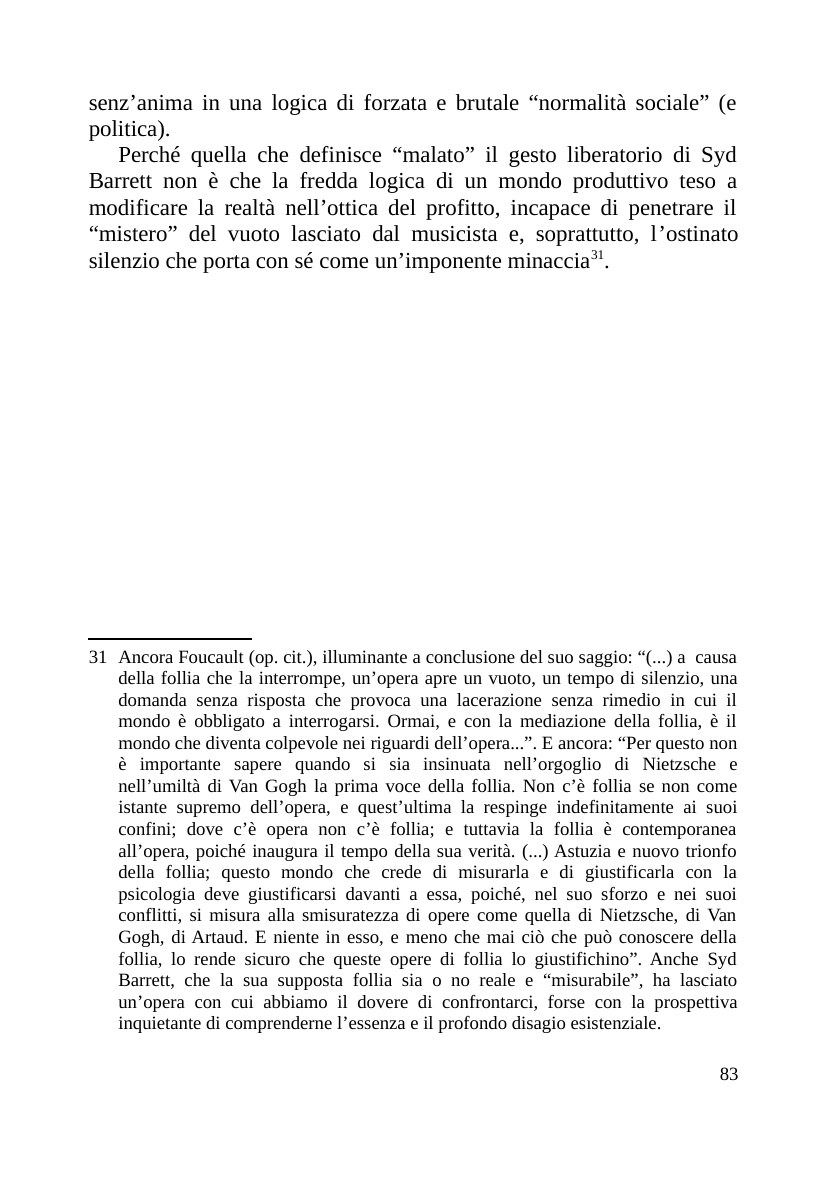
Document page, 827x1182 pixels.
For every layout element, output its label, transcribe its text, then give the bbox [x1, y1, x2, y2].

text Ancora Foucault (op. cit.), illuminante a conclusione del suo saggio: “(...) a causa della follia che la interrompe, un’opera apre un vuoto, un tempo di silenzio, una domanda senza risposta che provoca una lacerazione senza rimedio in cui il mondo è obbligato a interrogarsi. Ormai, e con la mediazione della follia, è il mondo che diventa colpevole nei riguardi dell’opera...”. E ancora: “Per questo non è importante sapere quando si sia insinuata nell’orgoglio di Nietzsche e nell’umiltà di Van Gogh la prima voce della follia. Non c’è follia se non come istante supremo dell’opera, e quest’ultima la respinge indefinitamente ai suoi confini; dove c’è opera non c’è follia; e tuttavia la follia è contemporanea all’opera, poiché inaugura il tempo della sua verità. (...) Astuzia e nuovo trionfo della follia; questo mondo che crede di misurarla e di giustificarla con la psicologia deve giustificarsi davanti a essa, poiché, nel suo sforzo e nei suoi conflitti, si misura alla smisuratezza di opere come quella di Nietzsche, di Van Gogh, di Artaud. E niente in esso, e meno che mai ciò che può conoscere della follia, lo rende sicuro che queste opere di follia lo giustifichino”. Anche Syd Barrett, che la sua supposta follia sia o no reale e “misurabile”, ha lasciato un’opera con cui abbiamo il dovere di confrontarci, forse con la prospettiva inquietante di comprenderne l’essenza e il profondo disagio esistenziale. [88, 646, 738, 1034]
text Perché quella che definisce “malato” il gesto liberatorio di Syd Barrett non è che la fredda logica di un mondo produttivo teso a modificare la realtà nell’ottica del profitto, incapace di penetrare il “mistero” del vuoto lasciato dal musicista e, soprattutto, l’ostinato silenzio che porta con sé come un’imponente minaccia. [88, 141, 738, 273]
text senz’anima in una logica di forzata e brutale “normalità sociale” (e politica). [88, 88, 738, 141]
